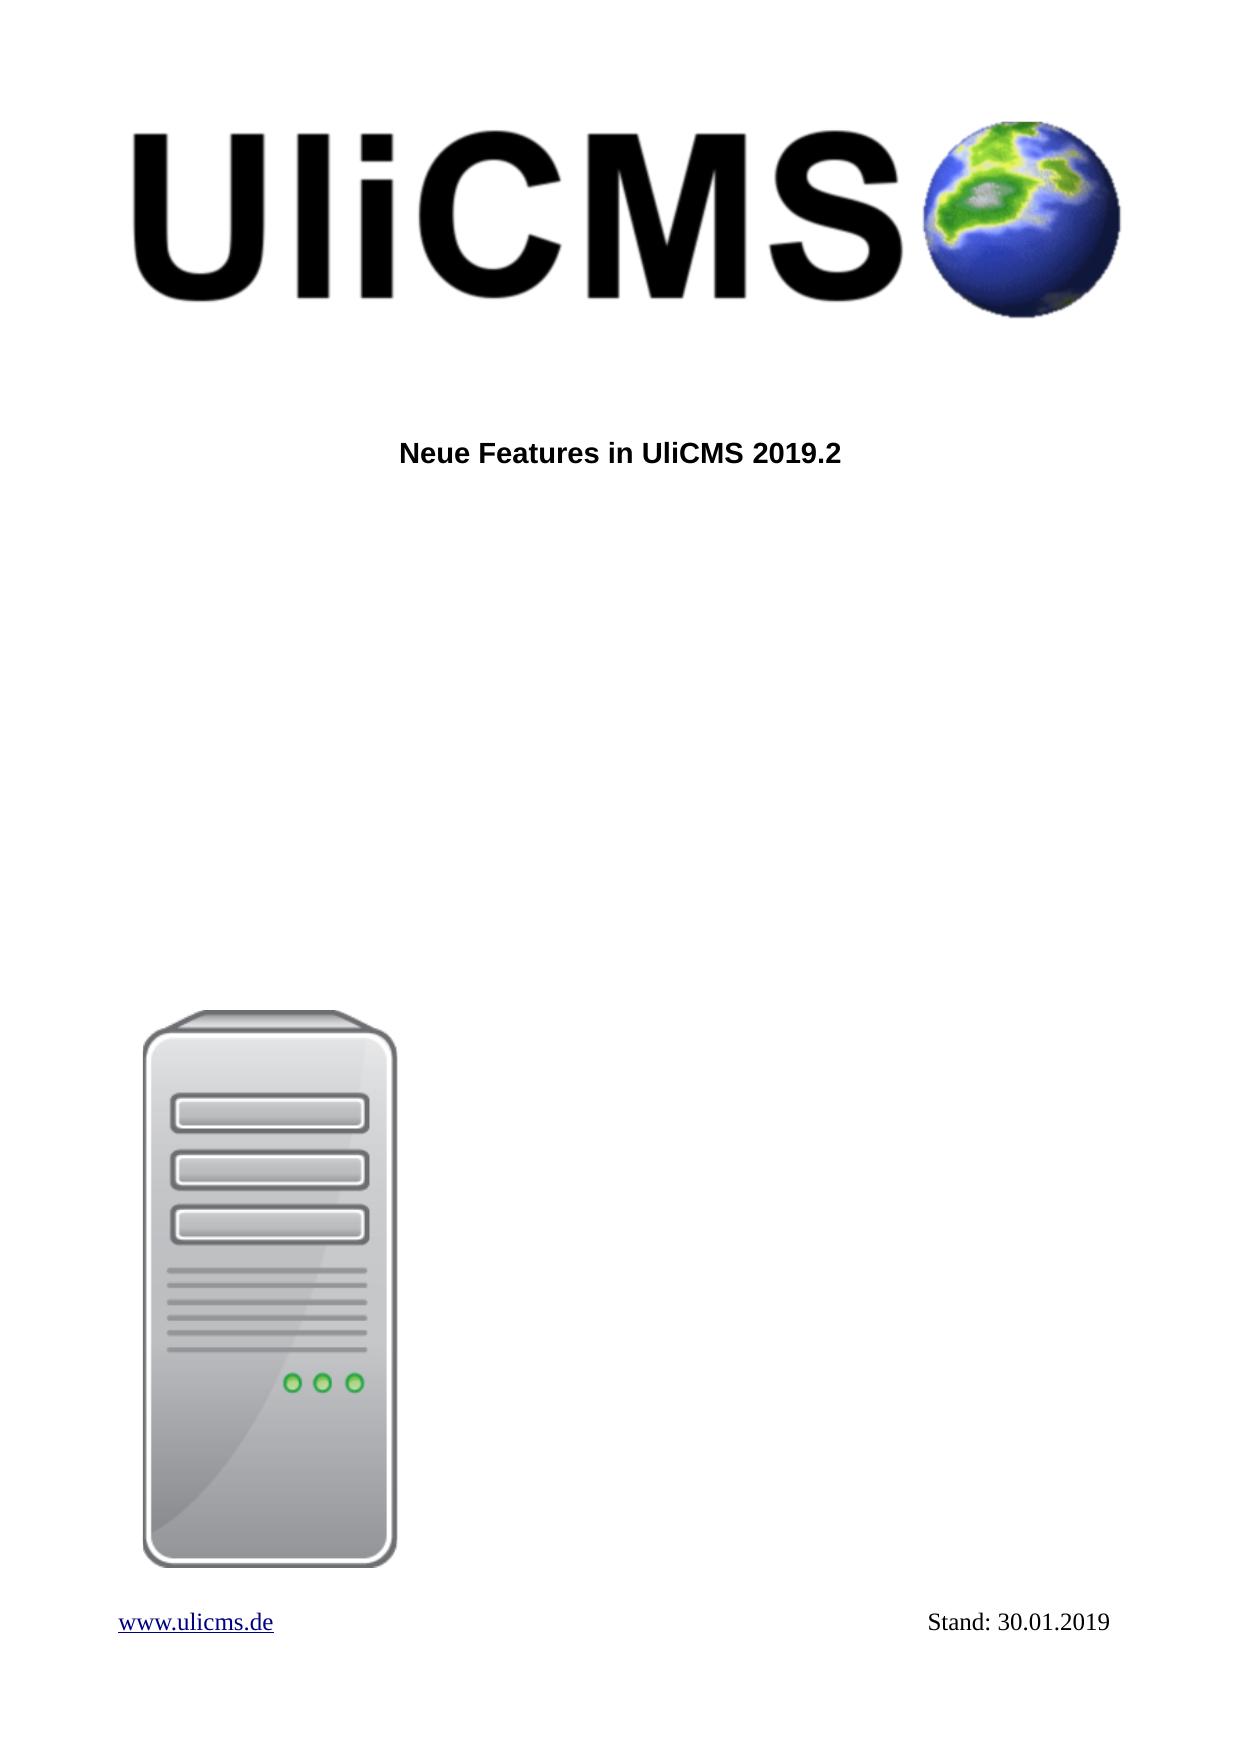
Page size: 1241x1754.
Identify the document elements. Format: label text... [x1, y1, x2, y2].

subtitle Neue Features in UliCMS 2019.2 [118, 436, 1122, 470]
picture [118, 118, 1123, 326]
picture [142, 1010, 398, 1568]
